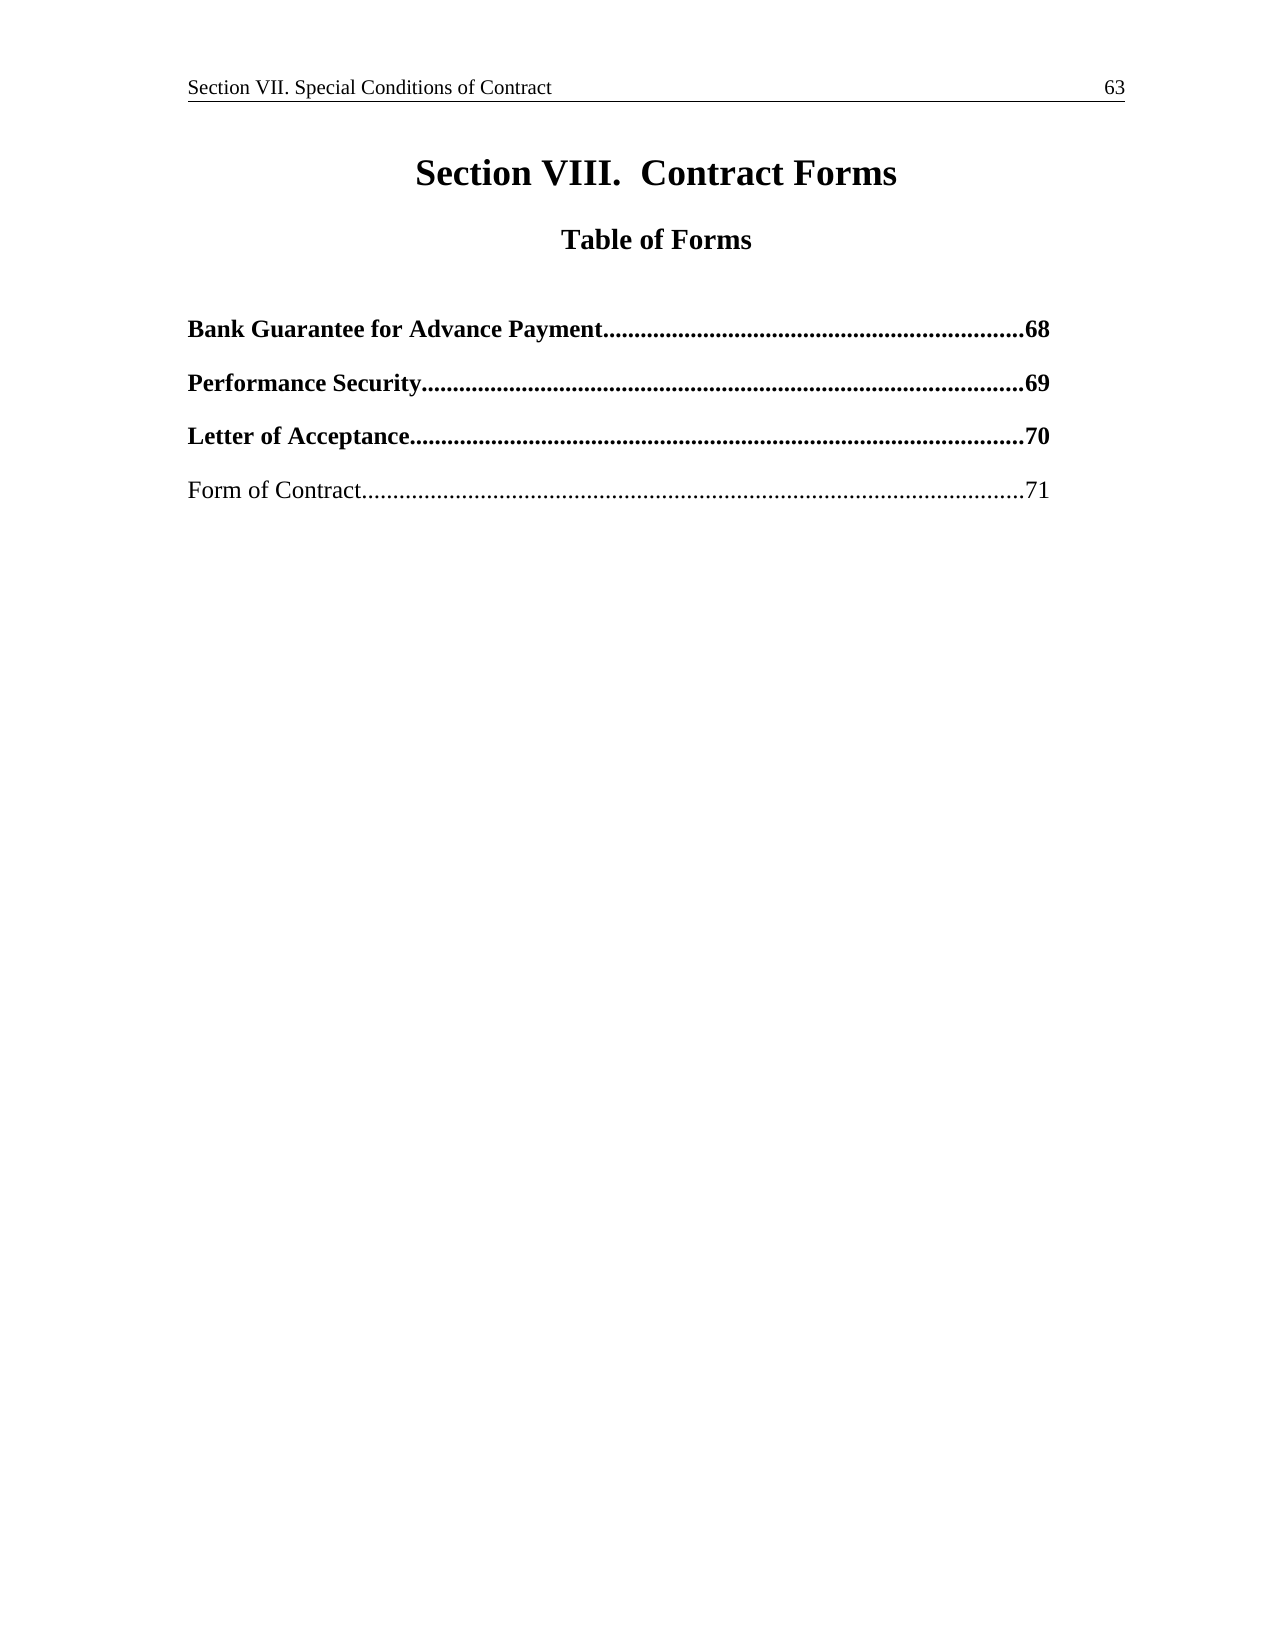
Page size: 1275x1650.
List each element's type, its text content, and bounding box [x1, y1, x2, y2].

text Table of Forms [187, 222, 1125, 255]
text Letter of Acceptance 70 [187, 421, 1050, 450]
subtitle Section VIII. Contract Forms [187, 150, 1125, 193]
text Form of Contract 71 [187, 475, 1050, 504]
text Bank Guarantee for Advance Payment 68 [187, 314, 1050, 343]
text Performance Security 69 [187, 368, 1050, 396]
